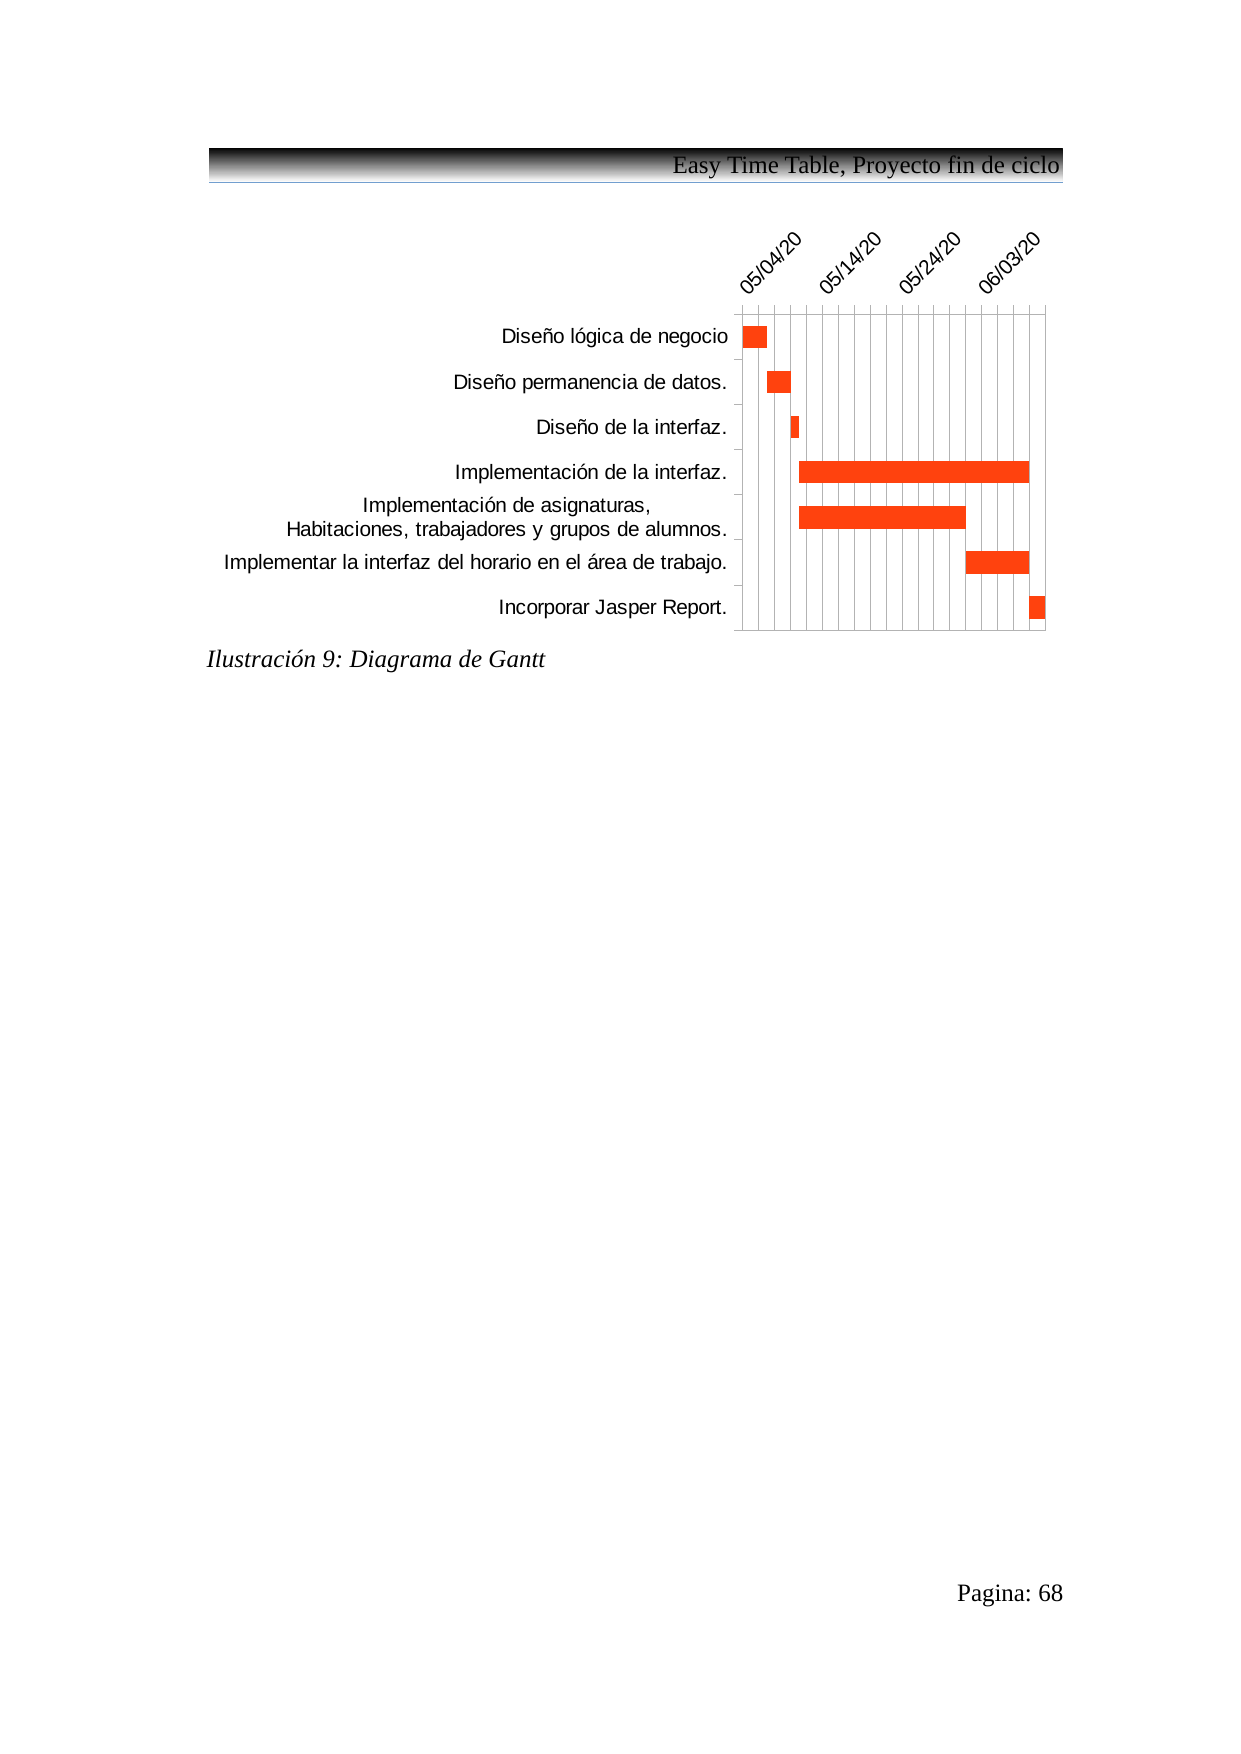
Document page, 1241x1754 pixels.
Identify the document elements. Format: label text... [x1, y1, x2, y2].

text Ilustración 9: Diagrama de Gantt [206, 219, 1066, 673]
